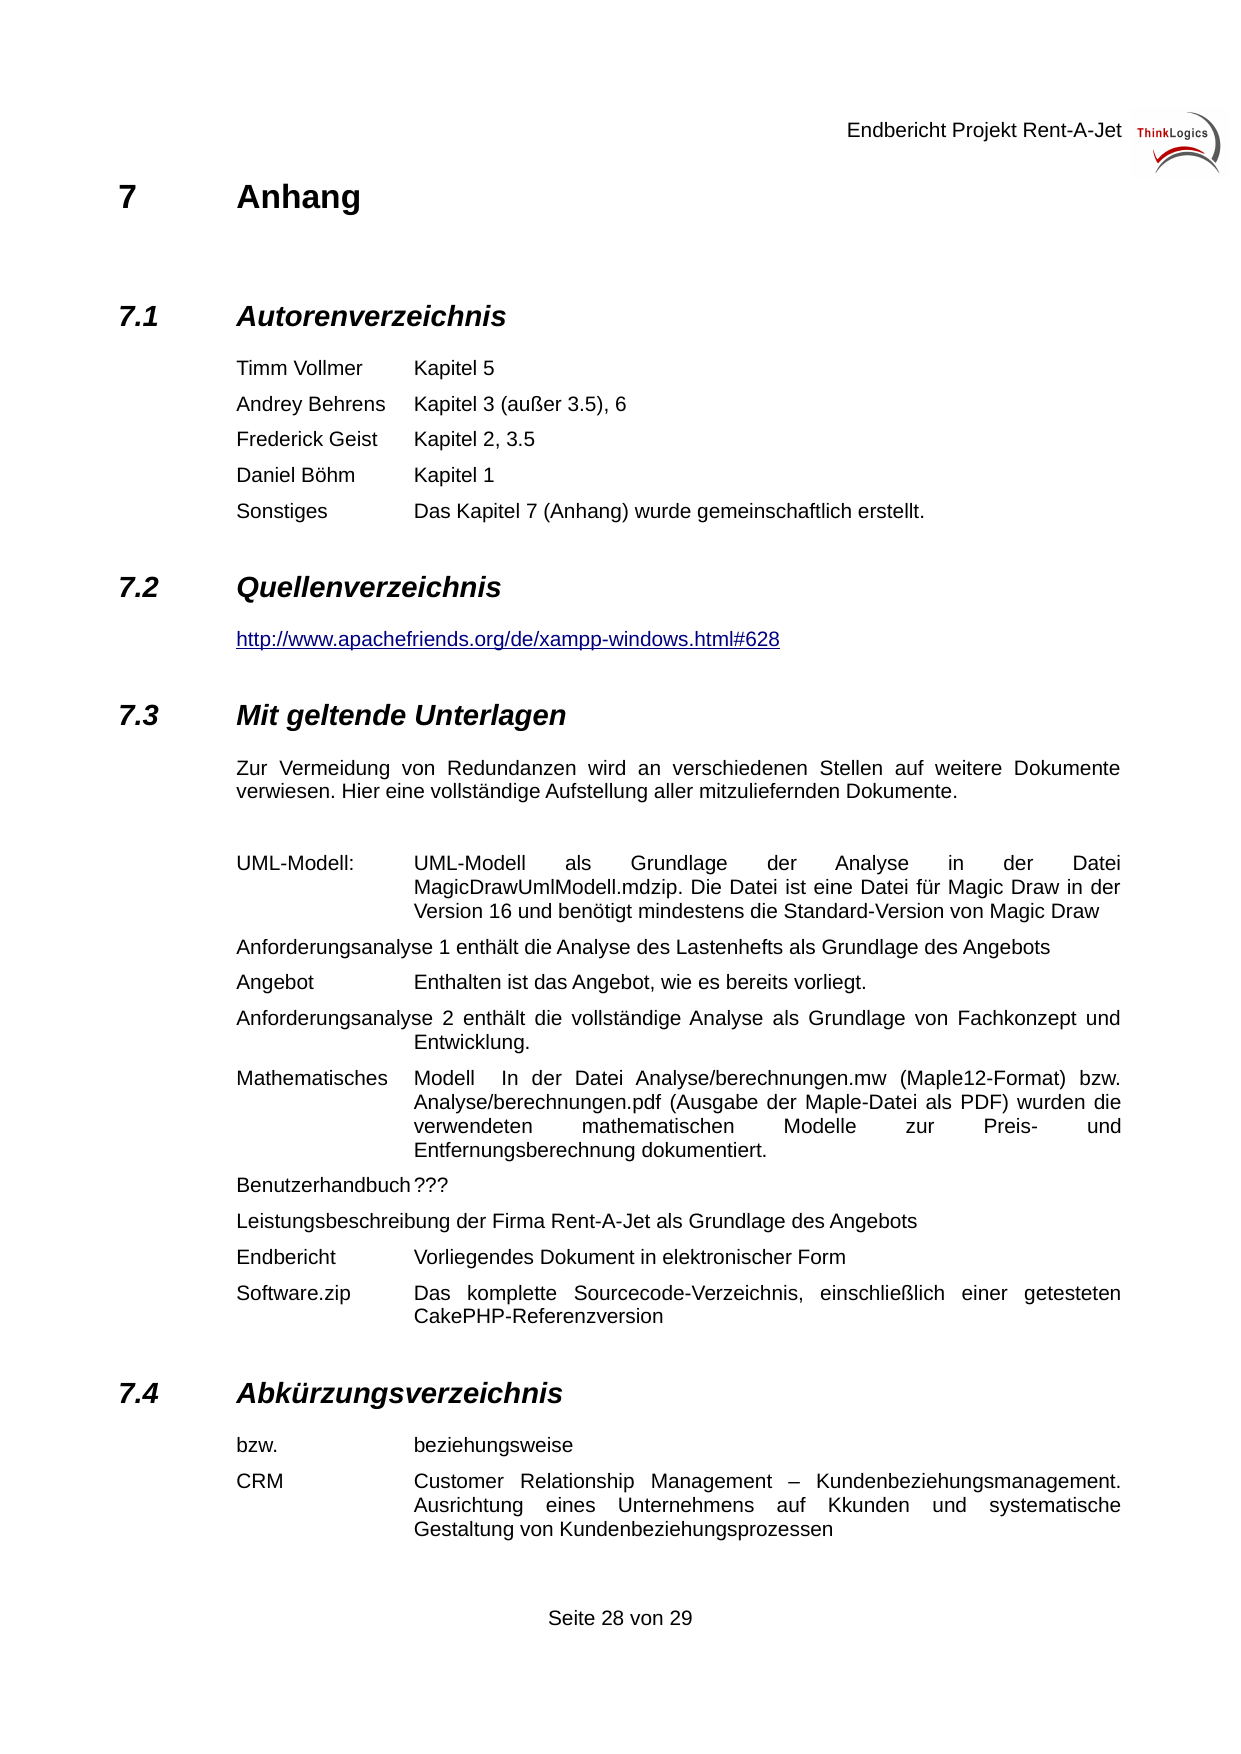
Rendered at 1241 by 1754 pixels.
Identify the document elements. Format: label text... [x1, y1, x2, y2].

text UML-Modell: UML-Modell als Grundlage der Analyse in der Datei MagicDrawUmlModell.mdzip. Die Datei ist eine Datei für Magic Draw in der Version 16 und benötigt mindestens die Standard-Version von Magic Draw [236, 851, 1122, 923]
subtitle Anhang [118, 177, 1122, 216]
text CRM Customer Relationship Management – Kundenbeziehungsmanagement. Ausrichtung eines Unternehmens auf Kkunden und systematische Gestaltung von Kundenbeziehungsprozessen [236, 1468, 1122, 1540]
text Sonstiges Das Kapitel 7 (Anhang) wurde gemeinschaftlich erstellt. [236, 499, 1122, 523]
text Benutzerhandbuch ??? [236, 1173, 1122, 1197]
text Software.zip Das komplette Sourcecode-Verzeichnis, einschließlich einer getesteten CakePHP-Referenzversion [236, 1280, 1122, 1328]
subtitle Autorenverzeichnis [118, 299, 1122, 332]
text Timm Vollmer Kapitel 5 [236, 356, 1122, 380]
text Leistungsbeschreibung der Firma Rent-A-Jet als Grundlage des Angebots [236, 1209, 1122, 1233]
text Andrey Behrens Kapitel 3 (außer 3.5), 6 [236, 392, 1122, 416]
text Zur Vermeidung von Redundanzen wird an verschiedenen Stellen auf weitere Dokumente verwiesen. Hier eine vollständige Aufstellung aller mitzuliefernden Dokumente. [236, 755, 1122, 803]
text Frederick Geist Kapitel 2, 3.5 [236, 427, 1122, 451]
subtitle Quellenverzeichnis [118, 570, 1122, 603]
text Anforderungsanalyse 2 enthält die vollständige Analyse als Grundlage von Fachkonzept und Entwicklung. [236, 1006, 1122, 1054]
text Anforderungsanalyse 1 enthält die Analyse des Lastenhefts als Grundlage des Angebots [236, 934, 1122, 958]
text Daniel Böhm Kapitel 1 [236, 463, 1122, 487]
text http://www.apachefriends.org/de/xampp-windows.html#628 [236, 627, 1122, 651]
text Angebot Enthalten ist das Angebot, wie es bereits vorliegt. [236, 970, 1122, 994]
picture [1130, 107, 1230, 178]
text bzw. beziehungsweise [236, 1433, 1122, 1457]
subtitle Abkürzungsverzeichnis [118, 1376, 1122, 1409]
subtitle Mit geltende Unterlagen [118, 698, 1122, 732]
text Mathematisches Modell In der Datei Analyse/berechnungen.mw (Maple12-Format) bzw. Analyse/berechnungen.pdf (Ausgabe der Maple-Datei als PDF) wurden die verwendeten mathematischen Modelle zur Preis- und Entfernungsberechnung dokumentiert. [236, 1066, 1122, 1161]
text Endbericht Vorliegendes Dokument in elektronischer Form [236, 1245, 1122, 1269]
